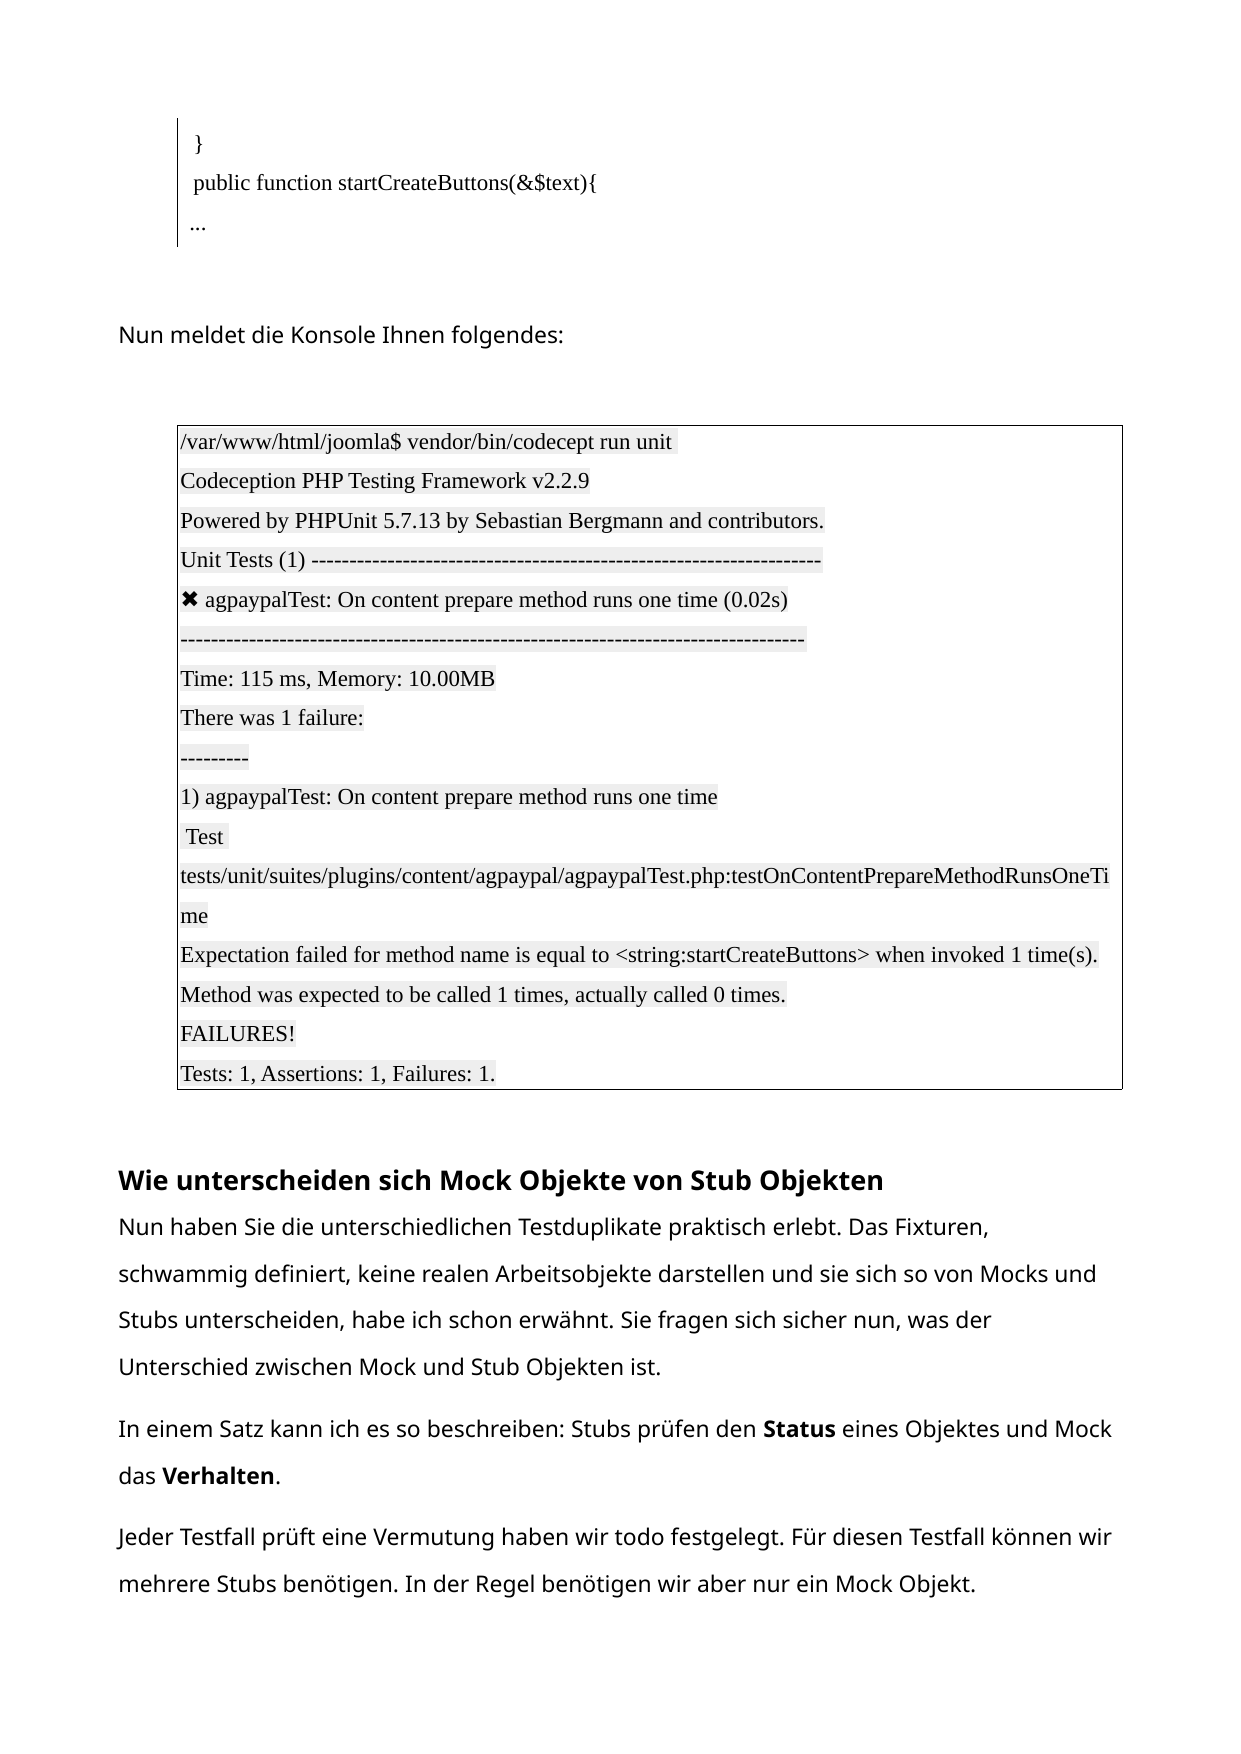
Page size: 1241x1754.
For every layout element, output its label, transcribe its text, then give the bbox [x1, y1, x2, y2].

text Nun haben Sie die unterschiedlichen Testduplikate praktisch erlebt. Das Fixturen, schwammig definiert, keine realen Arbeitsobjekte darstellen und sie sich so von Mocks und Stubs unterscheiden, habe ich schon erwähnt. Sie fragen sich sicher nun, was der Unterschied zwischen Mock und Stub Objekten ist. [118, 1211, 1122, 1383]
text In einem Satz kann ich es so beschreiben: Stubs prüfen den Status eines Objektes und Mock das Verhalten. [118, 1413, 1122, 1491]
text } public function startCreateButtons(&$text){ ... [178, 118, 1122, 247]
subtitle Wie unterscheiden sich Mock Objekte von Stub Objekten [118, 1161, 1122, 1198]
text Nun meldet die Konsole Ihnen folgendes: [118, 319, 1122, 350]
text Jeder Testfall prüft eine Vermutung haben wir todo festgelegt. Für diesen Testfall können wir mehrere Stubs benötigen. In der Regel benötigen wir aber nur ein Mock Objekt. [118, 1521, 1122, 1599]
text /var/www/html/joomla$ vendor/bin/codecept run unit Codeception PHP Testing Framework v2.2.9 Powered by PHPUnit 5.7.13 by Sebastian Bergmann and contributors. Unit Tests (1) ------------------------------------------------------------------- ✖ agpaypalTest: On content prepare method runs one time (0.02s) ---------------------------------------------------------------------------------- Time: 115 ms, Memory: 10.00MB There was 1 failure: --------- 1) agpaypalTest: On content prepare method runs one time Test tests/unit/suites/plugins/content/agpaypal/agpaypalTest.php:testOnContentPrepareMethodRunsOneTime Expectation failed for method name is equal to <string:startCreateButtons> when invoked 1 time(s). Method was expected to be called 1 times, actually called 0 times. FAILURES! Tests: 1, Assertions: 1, Failures: 1. [178, 426, 1122, 1089]
